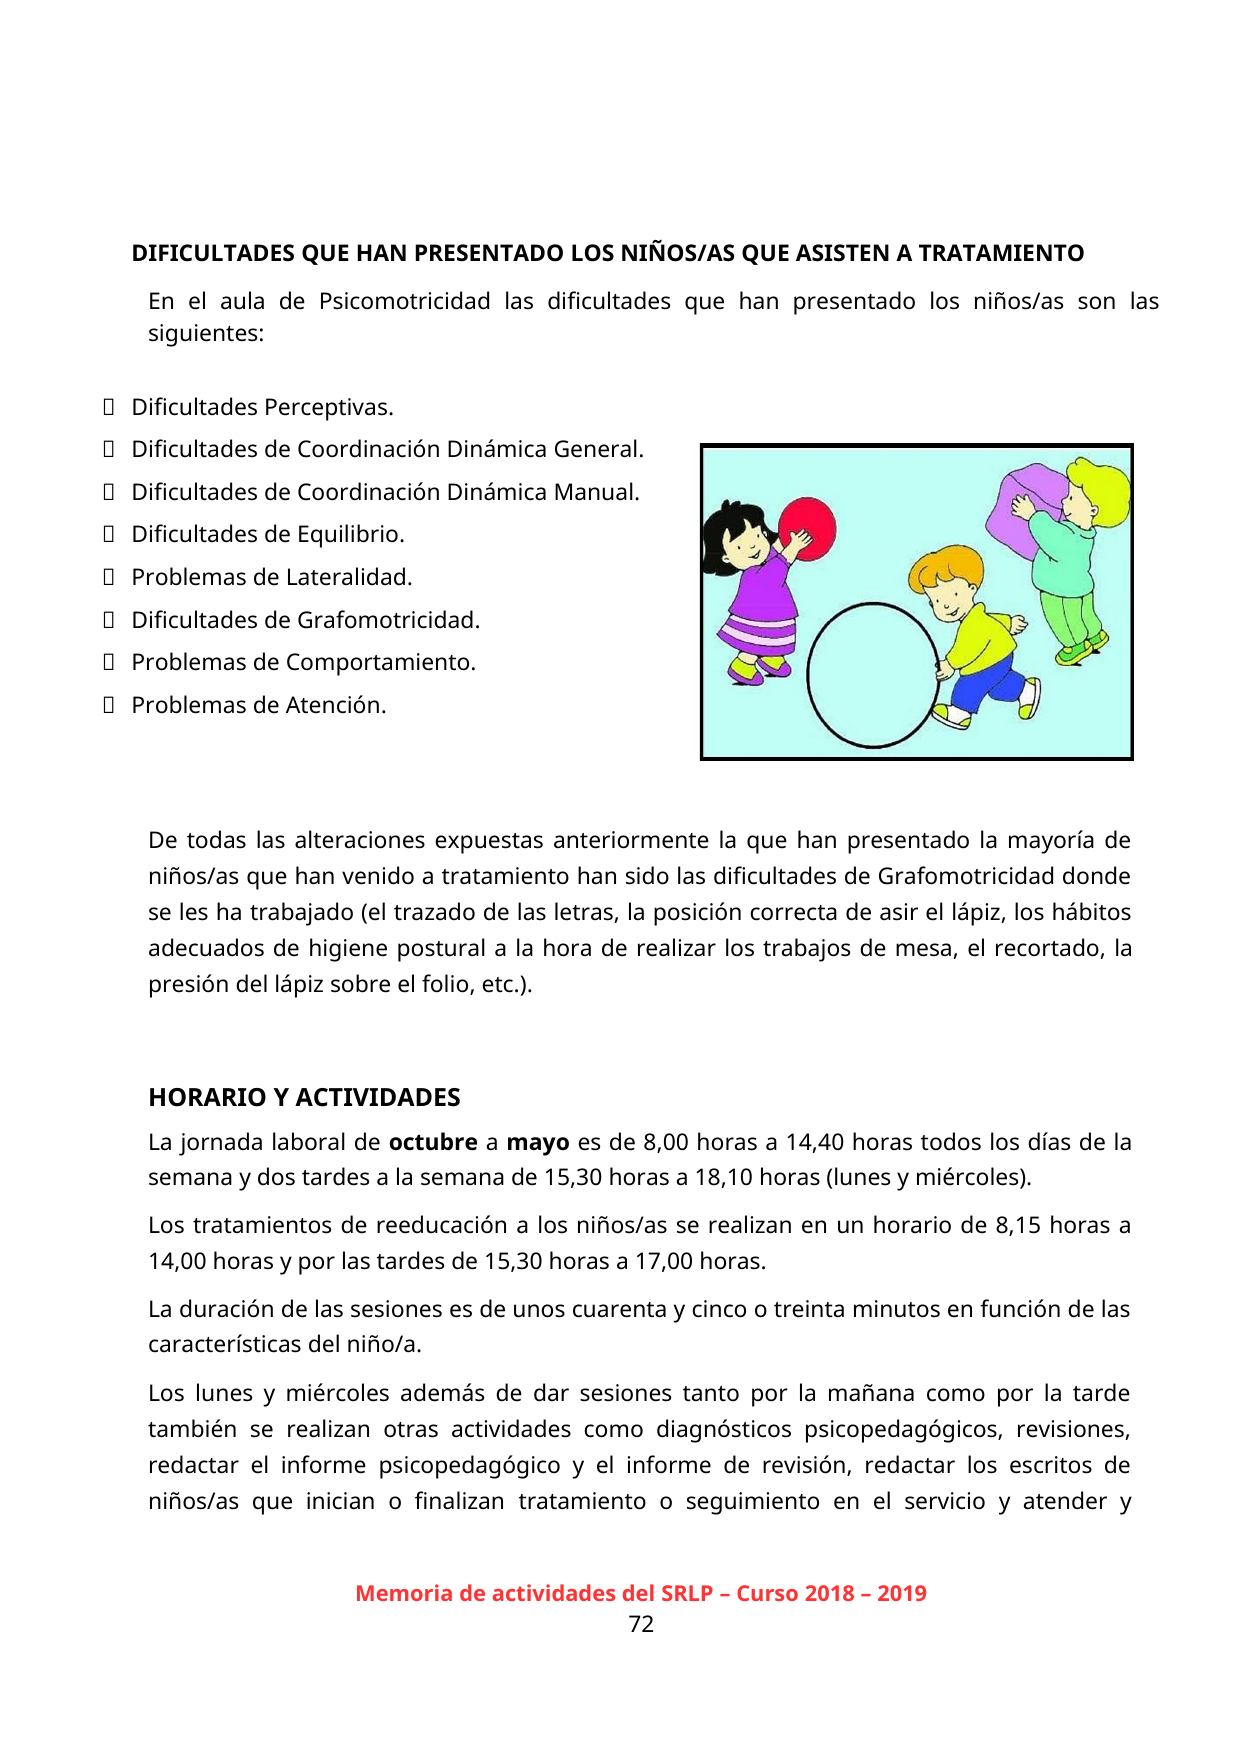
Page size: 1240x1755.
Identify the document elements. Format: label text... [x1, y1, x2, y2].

list Dificultades de Coordinación Dinámica General. [102, 433, 1160, 464]
text La duración de las sesiones es de unos cuarenta y cinco o treinta minutos en función de las características del niño/a. [148, 1293, 1132, 1360]
text Los tratamientos de reeducación a los niños/as se realizan en un horario de 8,15 horas a 14,00 horas y por las tardes de 15,30 horas a 17,00 horas. [148, 1209, 1133, 1276]
list [1134, 561, 1160, 592]
list Dificultades Perceptivas. [102, 391, 1160, 422]
list Dificultades de Equilibrio. [102, 518, 699, 550]
text De todas las alteraciones expuestas anteriormente la que han presentado la mayoría de niños/as que han venido a tratamiento han sido las dificultades de Grafomotricidad donde se les ha trabajado (el trazado de las letras, la posición correcta de asir el lápiz, los hábitos adecuados de higiene postural a la hora de realizar los trabajos de mesa, el recortado, la presión del lápiz sobre el folio, etc.). [148, 824, 1133, 999]
text La jornada laboral de octubre a mayo es de 8,00 horas a 14,40 horas todos los días de la semana y dos tardes a la semana de 15,30 horas a 18,10 horas (lunes y miércoles). [148, 1126, 1133, 1192]
list Dificultades de Grafomotricidad. [102, 603, 699, 635]
list [1134, 646, 1160, 677]
list Dificultades de Coordinación Dinámica Manual. [102, 476, 699, 507]
text HORARIO Y ACTIVIDADES [148, 1079, 1160, 1113]
list Problemas de Lateralidad. [102, 561, 699, 592]
text En el aula de Psicomotricidad las dificultades que han presentado los niños/as son las siguientes: [148, 285, 1160, 348]
list [1134, 689, 1160, 720]
list [1134, 518, 1160, 550]
text Los lunes y miércoles además de dar sesiones tanto por la mañana como por la tarde también se realizan otras actividades como diagnósticos psicopedagógicos, revisiones, redactar el informe psicopedagógico y el informe de revisión, redactar los escritos de niños/as que inician o finalizan tratamiento o seguimiento en el servicio y atender y [148, 1377, 1132, 1516]
subtitle DIFICULTADES QUE HAN PRESENTADO LOS NIÑOS/AS QUE ASISTEN A TRATAMIENTO [131, 237, 1134, 268]
list Problemas de Comportamiento. [102, 646, 699, 677]
list [1134, 603, 1160, 635]
list Problemas de Atención. [102, 689, 699, 720]
